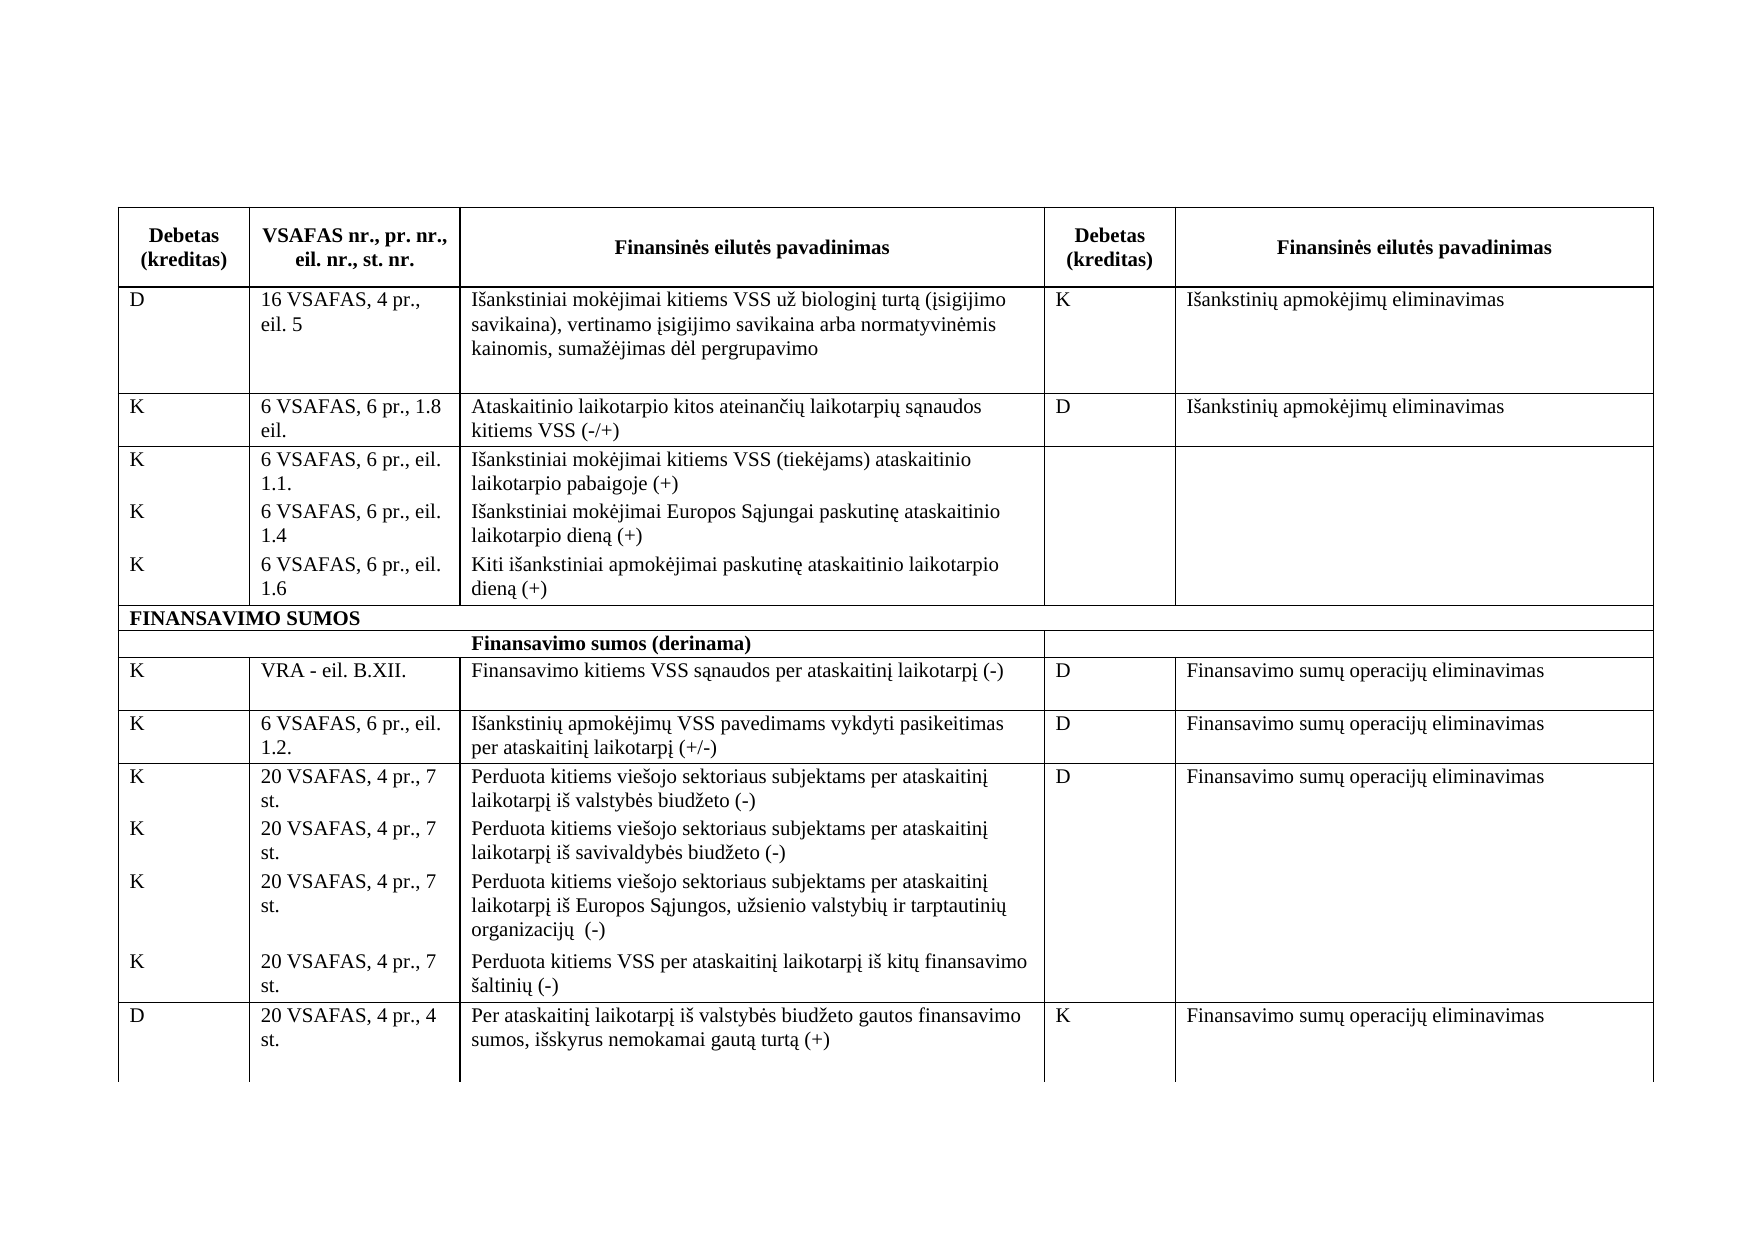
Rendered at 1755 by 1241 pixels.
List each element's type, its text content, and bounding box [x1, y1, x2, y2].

table_cell K [119, 394, 249, 446]
table_header Debetas (kreditas) [119, 208, 249, 286]
table_cell K [119, 764, 249, 816]
table_cell VRA - eil. B.XII. [250, 658, 459, 710]
table_cell 20 VSAFAS, 4 pr., 7 st. [250, 949, 459, 1002]
table_cell [1045, 499, 1175, 552]
table_cell K [119, 711, 249, 763]
table_cell K [119, 816, 249, 869]
table_header VSAFAS nr., pr. nr., eil. nr., st. nr. [250, 208, 459, 286]
table_cell [1175, 631, 1653, 657]
table_cell [1176, 869, 1653, 949]
table_cell 20 VSAFAS, 4 pr., 7 st. [250, 764, 459, 816]
table_cell K [1045, 288, 1175, 393]
table_cell 20 VSAFAS, 4 pr., 7 st. [250, 816, 459, 869]
table_cell Perduota kitiems VSS per ataskaitinį laikotarpį iš kitų finansavimo šaltinių (-) [461, 949, 1044, 1002]
table_cell Finansavimo sumų operacijų eliminavimas [1176, 658, 1653, 710]
table_cell 6 VSAFAS, 6 pr., eil. 1.2. [250, 711, 459, 763]
table_cell FINANSAVIMO SUMOS [119, 606, 1554, 630]
table_cell [1629, 606, 1653, 630]
table_cell Išankstiniai mokėjimai Europos Sąjungai paskutinę ataskaitinio laikotarpio dieną (+) [461, 499, 1044, 552]
table_cell [1176, 447, 1653, 499]
table_cell [1045, 816, 1175, 869]
table_header Finansinės eilutės pavadinimas [1176, 208, 1653, 286]
table_cell Finansavimo sumų operacijų eliminavimas [1176, 764, 1653, 816]
table_cell Finansavimo sumos (derinama) [460, 631, 1044, 657]
table_cell [249, 631, 460, 657]
table_cell 6 VSAFAS, 6 pr., 1.8 eil. [250, 394, 459, 446]
table_cell K [119, 869, 249, 949]
table_cell [119, 631, 249, 657]
table_cell [1045, 869, 1175, 949]
table_header Finansinės eilutės pavadinimas [461, 208, 1044, 286]
table_cell K [119, 447, 249, 499]
table_cell Ataskaitinio laikotarpio kitos ateinančių laikotarpių sąnaudos kitiems VSS (-/+) [461, 394, 1044, 446]
table_cell [1045, 631, 1175, 657]
table_cell [1045, 447, 1175, 499]
table_cell [1579, 606, 1604, 630]
table_cell Išankstiniai mokėjimai kitiems VSS už biologinį turtą (įsigijimo savikaina), vertinamo įsigijimo savikaina arba normatyvinėmis kainomis, sumažėjimas dėl pergrupavimo [461, 288, 1044, 393]
table_cell Finansavimo sumų operacijų eliminavimas [1176, 711, 1653, 763]
table_cell K [119, 658, 249, 710]
table_cell 20 VSAFAS, 4 pr., 7 st. [250, 869, 459, 949]
table_cell [1176, 552, 1653, 605]
table_cell Išankstinių apmokėjimų VSS pavedimams vykdyti pasikeitimas per ataskaitinį laikotarpį (+/-) [461, 711, 1044, 763]
table_cell 16 VSAFAS, 4 pr., eil. 5 [250, 288, 459, 393]
table_header Debetas (kreditas) [1045, 208, 1175, 286]
table_cell K [119, 499, 249, 552]
table_cell [1554, 606, 1579, 630]
table_cell [1045, 552, 1175, 605]
table_cell 6 VSAFAS, 6 pr., eil. 1.4 [250, 499, 459, 552]
table_cell Finansavimo kitiems VSS sąnaudos per ataskaitinį laikotarpį (-) [461, 658, 1044, 710]
table_cell [1604, 606, 1629, 630]
table_cell [1176, 949, 1653, 1002]
table_cell 20 VSAFAS, 4 pr., 4 st. [250, 1003, 459, 1082]
table_cell D [1045, 658, 1175, 710]
table_cell D [1045, 711, 1175, 763]
table_cell Išankstiniai mokėjimai kitiems VSS (tiekėjams) ataskaitinio laikotarpio pabaigoje (+) [461, 447, 1044, 499]
table_cell 6 VSAFAS, 6 pr., eil. 1.6 [250, 552, 459, 605]
table_cell D [1045, 394, 1175, 446]
table_cell 6 VSAFAS, 6 pr., eil. 1.1. [250, 447, 459, 499]
table_cell Perduota kitiems viešojo sektoriaus subjektams per ataskaitinį laikotarpį iš Europos Sąjungos, užsienio valstybių ir tarptautinių organizacijų (-) [461, 869, 1044, 949]
table_cell [1176, 499, 1653, 552]
table_cell D [119, 288, 249, 393]
table_cell K [119, 552, 249, 605]
table_cell Kiti išankstiniai apmokėjimai paskutinę ataskaitinio laikotarpio dieną (+) [461, 552, 1044, 605]
table_cell K [1045, 1003, 1175, 1082]
table_cell [1176, 816, 1653, 869]
table_cell Išankstinių apmokėjimų eliminavimas [1176, 394, 1653, 446]
table_cell [1045, 949, 1175, 1002]
table_cell Finansavimo sumų operacijų eliminavimas [1176, 1003, 1653, 1082]
table_cell K [119, 949, 249, 1002]
table_cell Per ataskaitinį laikotarpį iš valstybės biudžeto gautos finansavimo sumos, išskyrus nemokamai gautą turtą (+) [461, 1003, 1044, 1082]
table_cell Išankstinių apmokėjimų eliminavimas [1176, 288, 1653, 393]
table_cell Perduota kitiems viešojo sektoriaus subjektams per ataskaitinį laikotarpį iš valstybės biudžeto (-) [461, 764, 1044, 816]
table_cell Perduota kitiems viešojo sektoriaus subjektams per ataskaitinį laikotarpį iš savivaldybės biudžeto (-) [461, 816, 1044, 869]
table_cell D [119, 1003, 249, 1082]
table_cell D [1045, 764, 1175, 816]
